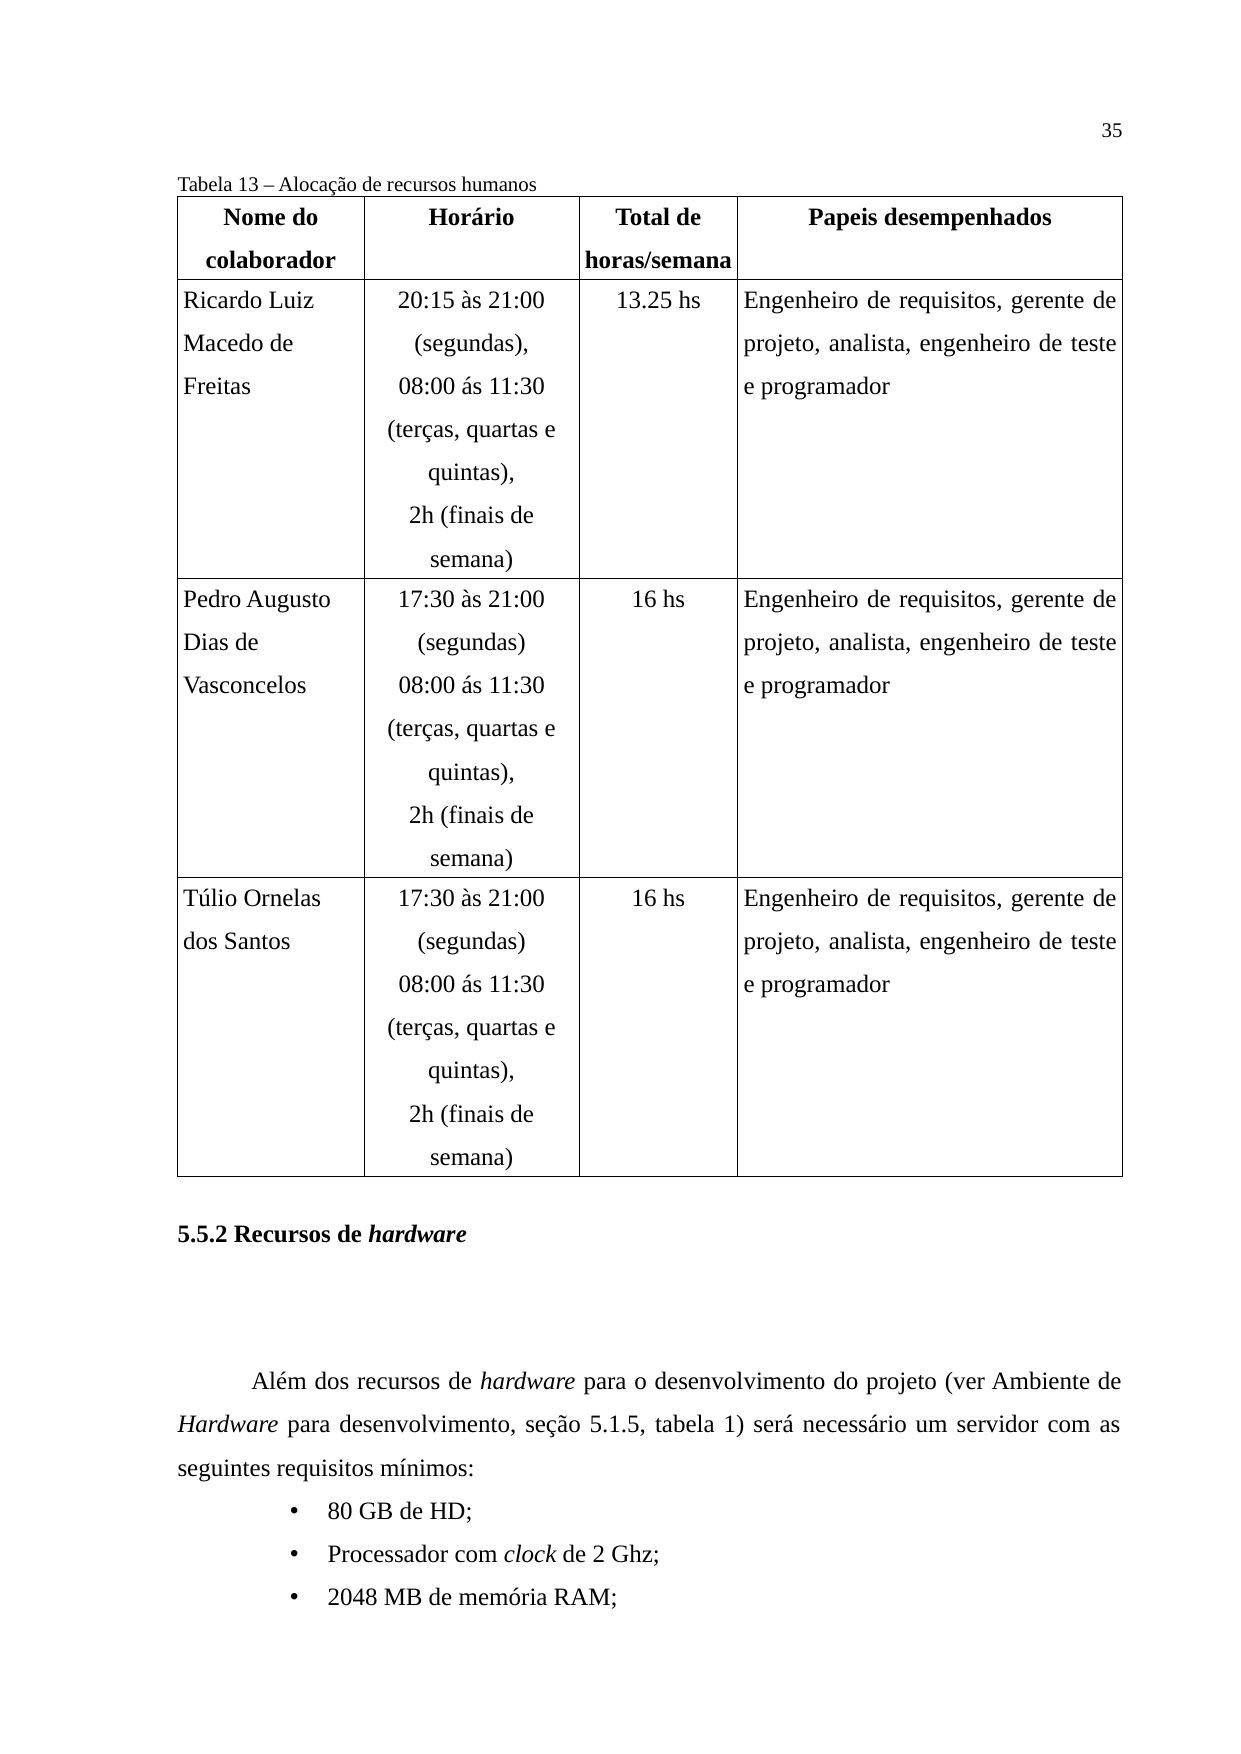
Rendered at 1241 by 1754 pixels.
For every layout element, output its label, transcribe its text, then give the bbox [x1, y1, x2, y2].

text Tabela 13 – Alocação de recursos humanos [177, 172, 1122, 196]
table_cell 20:15 às 21:00 (segundas), 08:00 ás 11:30 (terças, quartas e quintas), 2h (finais de semana) [365, 280, 579, 578]
table_cell 17:30 às 21:00 (segundas) 08:00 ás 11:30 (terças, quartas e quintas), 2h (finais de semana) [365, 579, 579, 877]
subtitle Recursos de hardware [177, 1219, 1122, 1248]
table_header Papeis desempenhados [738, 197, 1122, 279]
table_cell 17:30 às 21:00 (segundas) 08:00 ás 11:30 (terças, quartas e quintas), 2h (finais de semana) [365, 878, 579, 1176]
list Processador com clock de 2 Ghz; [290, 1539, 1122, 1568]
table_header Nome do colaborador [178, 197, 364, 279]
table_header Total de horas/semana [580, 197, 737, 279]
table_cell Túlio Ornelas dos Santos [178, 878, 364, 1176]
table_cell 16 hs [580, 579, 737, 877]
list 80 GB de HD; [290, 1496, 1122, 1524]
table_cell 13.25 hs [580, 280, 737, 578]
table_cell Pedro Augusto Dias de Vasconcelos [178, 579, 364, 877]
table_cell 16 hs [580, 878, 737, 1176]
table_cell Engenheiro de requisitos, gerente de projeto, analista, engenheiro de teste e programador [738, 579, 1122, 877]
table_cell Ricardo Luiz Macedo de Freitas [178, 280, 364, 578]
text Além dos recursos de hardware para o desenvolvimento do projeto (ver Ambiente de Hardware para desenvolvimento, seção 5.1.5, tabela 1) será necessário um servidor com as seguintes requisitos mínimos: [177, 1366, 1122, 1481]
table_cell Engenheiro de requisitos, gerente de projeto, analista, engenheiro de teste e programador [738, 280, 1122, 578]
list 2048 MB de memória RAM; [290, 1582, 1122, 1611]
table_header Horário [365, 197, 579, 279]
table_cell Engenheiro de requisitos, gerente de projeto, analista, engenheiro de teste e programador [738, 878, 1122, 1176]
